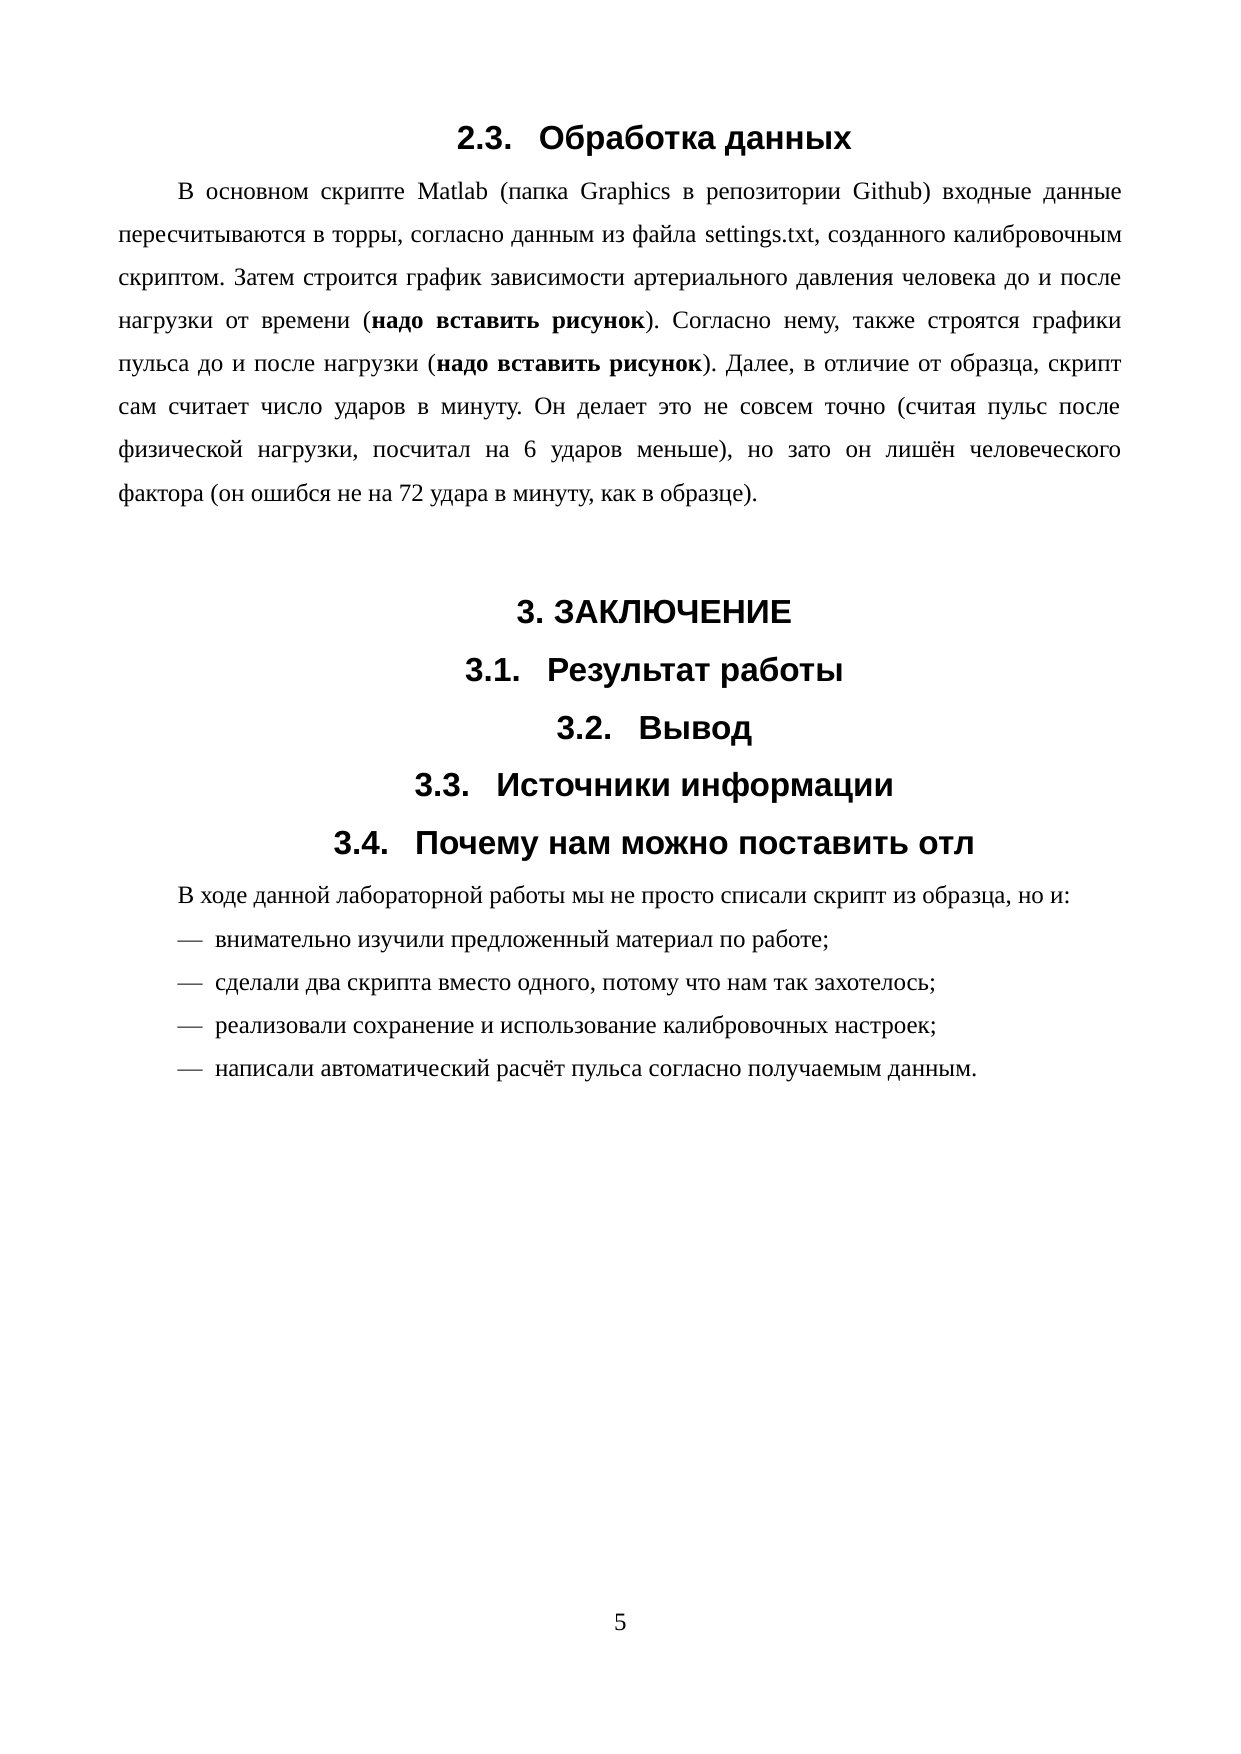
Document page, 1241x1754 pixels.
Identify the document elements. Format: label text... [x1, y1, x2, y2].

subtitle Почему нам можно поставить отл [118, 823, 1122, 861]
subtitle Обработка данных [118, 118, 1122, 157]
text — внимательно изучили предложенный материал по работе; [118, 924, 1122, 952]
subtitle Вывод [118, 708, 1122, 746]
subtitle ЗАКЛЮЧЕНИЕ [118, 593, 1122, 631]
text — написали автоматический расчёт пульса согласно получаемым данным. [118, 1053, 1122, 1082]
subtitle Источники информации [118, 765, 1122, 804]
text В основном скрипте Matlab (папка Graphics в репозитории Github) входные данные пересчитываются в торры, согласно данным из файла settings.txt, созданного калибровочным скриптом. Затем строится график зависимости артериального давления человека до и после нагрузки от времени (надо вставить рисунок). Согласно нему, также строятся графики пульса до и после нагрузки (надо вставить рисунок). Далее, в отличие от образца, скрипт сам считает число ударов в минуту. Он делает это не совсем точно (считая пульс после физической нагрузки, посчитал на 6 ударов меньше), но зато он лишён человеческого фактора (он ошибся не на 72 удара в минуту, как в образце). [118, 176, 1122, 506]
text В ходе данной лабораторной работы мы не просто списали скрипт из образца, но и: [118, 881, 1122, 909]
subtitle Результат работы [118, 650, 1122, 689]
text — реализовали сохранение и использование калибровочных настроек; [118, 1010, 1122, 1039]
text — сделали два скрипта вместо одного, потому что нам так захотелось; [118, 967, 1122, 996]
